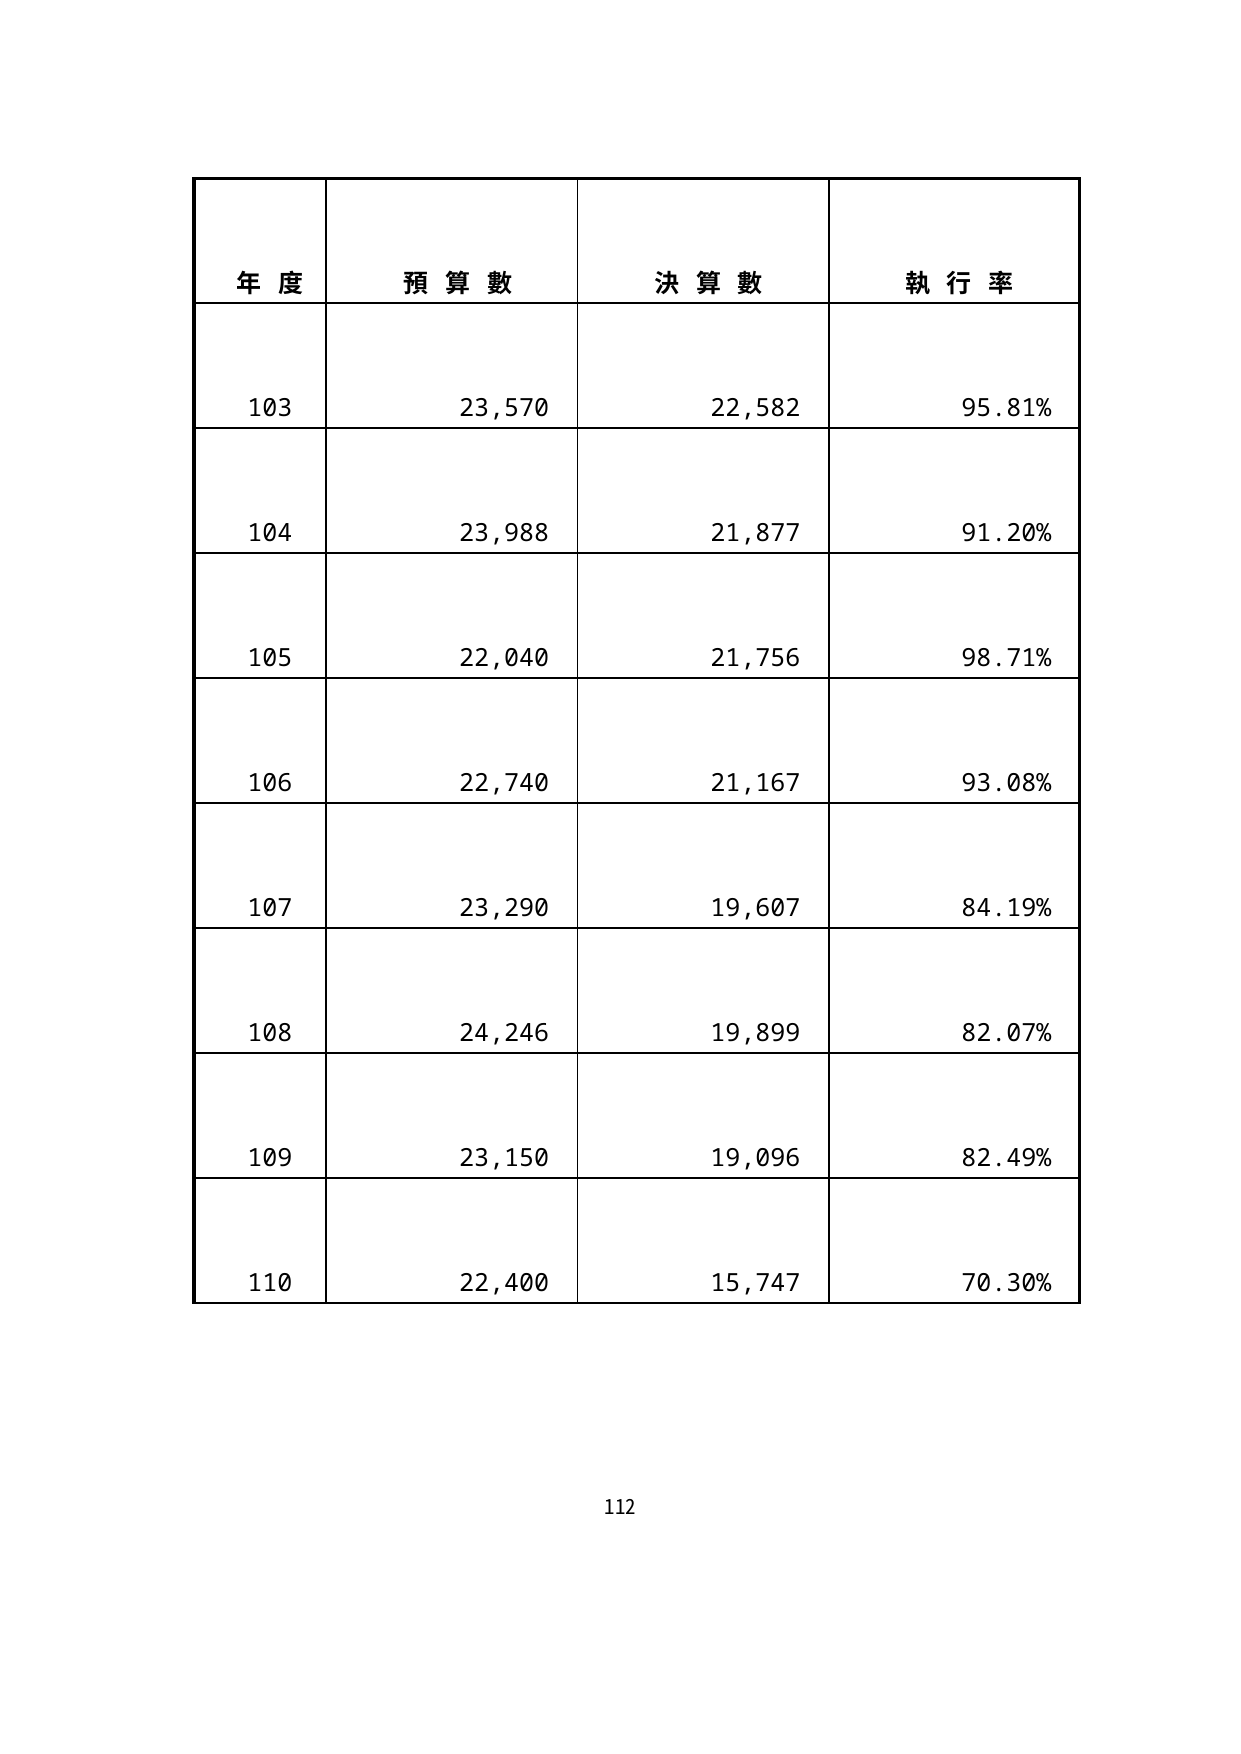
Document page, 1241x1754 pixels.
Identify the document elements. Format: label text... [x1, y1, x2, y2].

table_cell 104 [196, 429, 325, 552]
table_cell 108 [196, 929, 325, 1052]
table_cell 107 [196, 804, 325, 927]
table_cell 84.19% [830, 804, 1078, 927]
table_cell 109 [196, 1054, 325, 1177]
table_cell 19,899 [578, 929, 828, 1052]
table_cell 70.30% [830, 1179, 1078, 1302]
table_cell 22,400 [327, 1179, 577, 1302]
table_cell 82.07% [830, 929, 1078, 1052]
table_header 決算數 [578, 180, 828, 302]
table_cell 21,756 [578, 554, 828, 677]
table_header 年度 [196, 180, 325, 302]
table_cell 19,607 [578, 804, 828, 927]
table_cell 93.08% [830, 679, 1078, 802]
table_cell 24,246 [327, 929, 577, 1052]
table_cell 21,877 [578, 429, 828, 552]
table_cell 95.81% [830, 304, 1078, 427]
table_cell 22,740 [327, 679, 577, 802]
table_cell 22,040 [327, 554, 577, 677]
table_cell 19,096 [578, 1054, 828, 1177]
table_cell 23,988 [327, 429, 577, 552]
table_cell 15,747 [578, 1179, 828, 1302]
table_cell 103 [196, 304, 325, 427]
table_cell 98.71% [830, 554, 1078, 677]
table_header 執行率 [830, 180, 1078, 302]
table_cell 23,570 [327, 304, 577, 427]
table_cell 21,167 [578, 679, 828, 802]
table_cell 91.20% [830, 429, 1078, 552]
table_cell 105 [196, 554, 325, 677]
table_cell 23,150 [327, 1054, 577, 1177]
table_cell 82.49% [830, 1054, 1078, 1177]
table_cell 22,582 [578, 304, 828, 427]
table_cell 106 [196, 679, 325, 802]
table_header 預算數 [327, 180, 577, 302]
table_cell 23,290 [327, 804, 577, 927]
table_cell 110 [196, 1179, 325, 1302]
